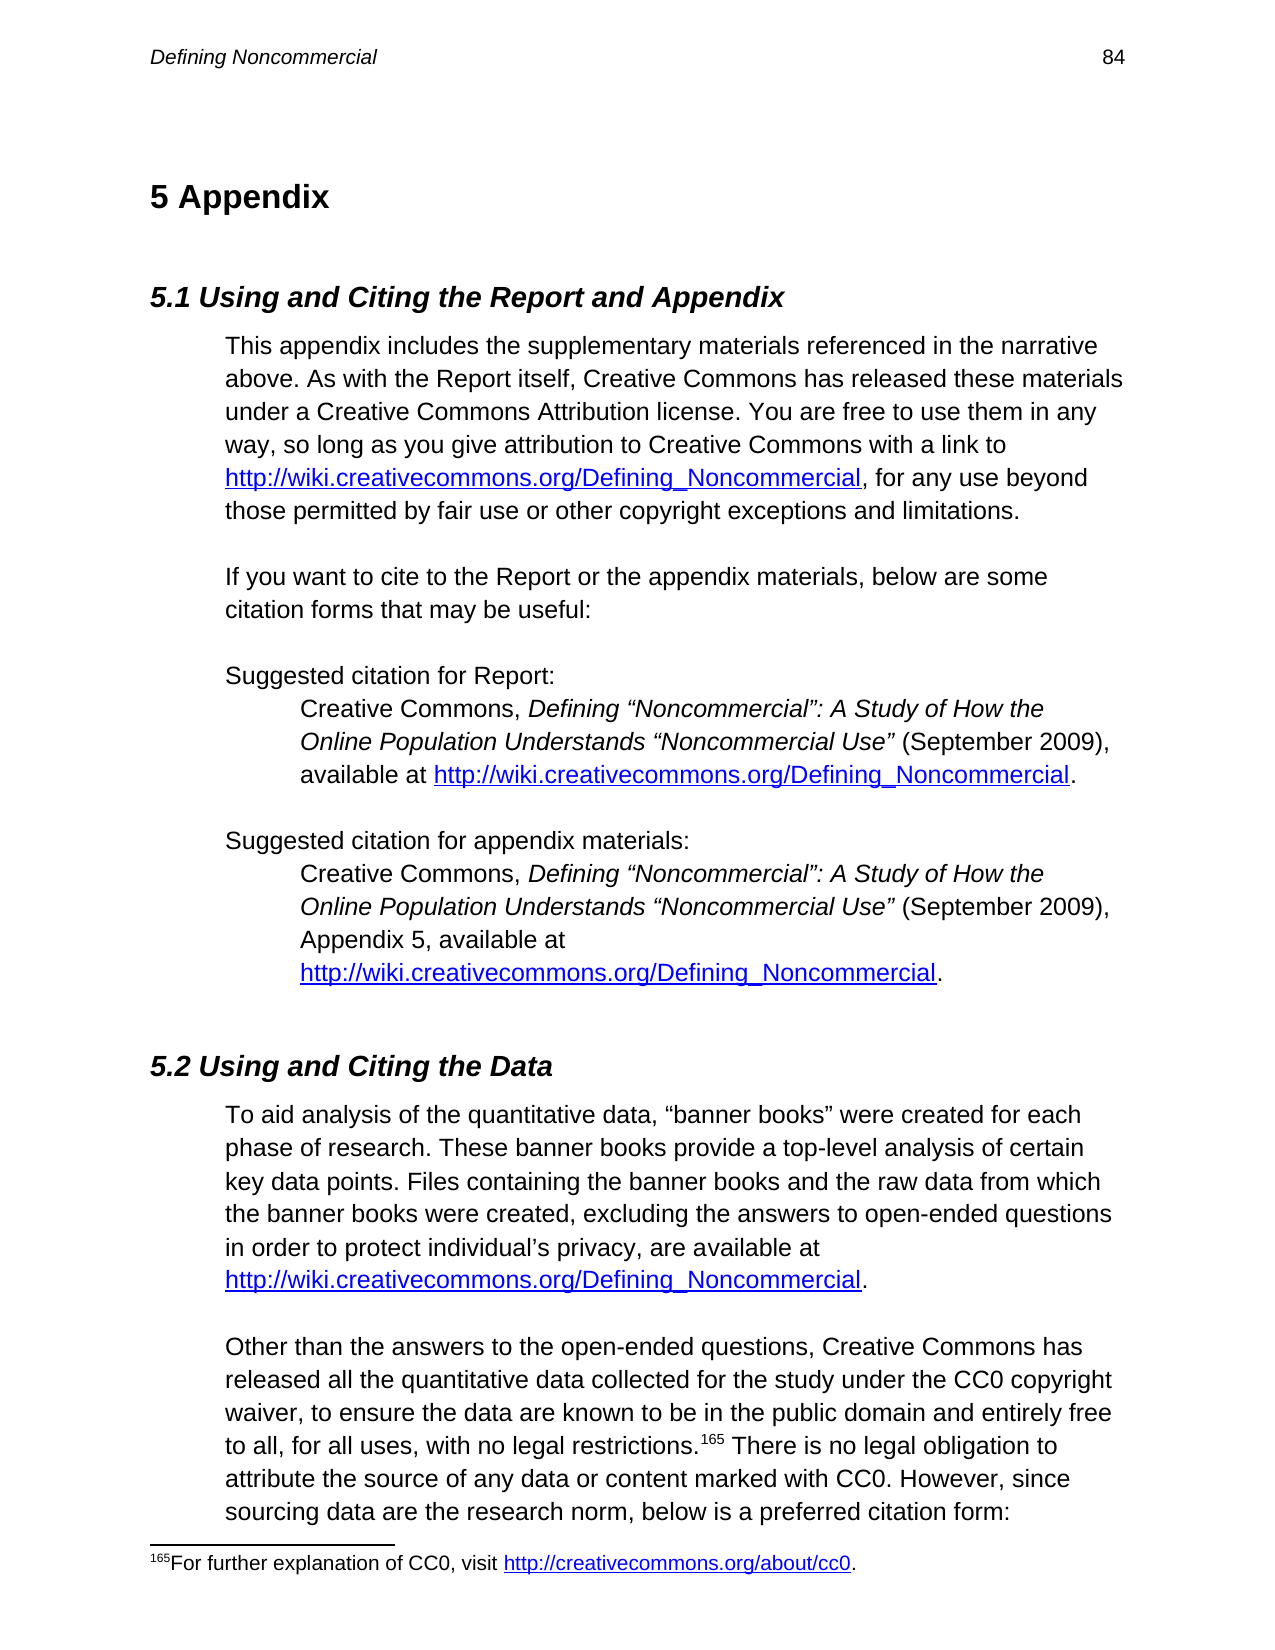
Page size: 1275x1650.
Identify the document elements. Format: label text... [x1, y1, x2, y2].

subtitle 5 Appendix [150, 177, 1125, 216]
subtitle 5.1 Using and Citing the Report and Appendix [150, 280, 1125, 313]
text Creative Commons, Defining “Noncommercial”: A Study of How the Online Population Understands “Noncommercial Use” (September 2009), available at http://wiki.creativecommons.org/Defining_Noncommercial. [300, 694, 1125, 789]
text If you want to cite to the Report or the appendix materials, below are some citation forms that may be useful: [225, 562, 1125, 624]
text Suggested citation for Report: [225, 661, 1125, 690]
text This appendix includes the supplementary materials referenced in the narrative above. As with the Report itself, Creative Commons has released these materials under a Creative Commons Attribution license. You are free to use them in any way, so long as you give attribution to Creative Commons with a link to http://wiki.creativecommons.org/Defining_Noncommercial, for any use beyond those permitted by fair use or other copyright exceptions and limitations. [225, 331, 1125, 525]
text Other than the answers to the open-ended questions, Creative Commons has released all the quantitative data collected for the study under the CC0 copyright waiver, to ensure the data are known to be in the public domain and entirely free to all, for all uses, with no legal restrictions. There is no legal obligation to attribute the source of any data or content marked with CC0. However, since sourcing data are the research norm, below is a preferred citation form: [225, 1332, 1125, 1525]
subtitle 5.2 Using and Citing the Data [150, 1049, 1125, 1083]
text To aid analysis of the quantitative data, “banner books” were created for each phase of research. These banner books provide a top-level analysis of certain key data points. Files containing the banner books and the raw data from which the banner books were created, excluding the answers to open-ended questions in order to protect individual’s privacy, are available at http://wiki.creativecommons.org/Defining_Noncommercial. [225, 1100, 1125, 1294]
text Suggested citation for appendix materials: [225, 826, 1125, 855]
text For further explanation of CC0, visit http://creativecommons.org/about/cc0. [150, 1551, 1125, 1575]
text Creative Commons, Defining “Noncommercial”: A Study of How the Online Population Understands “Noncommercial Use” (September 2009), Appendix 5, available at http://wiki.creativecommons.org/Defining_Noncommercial. [300, 859, 1125, 987]
